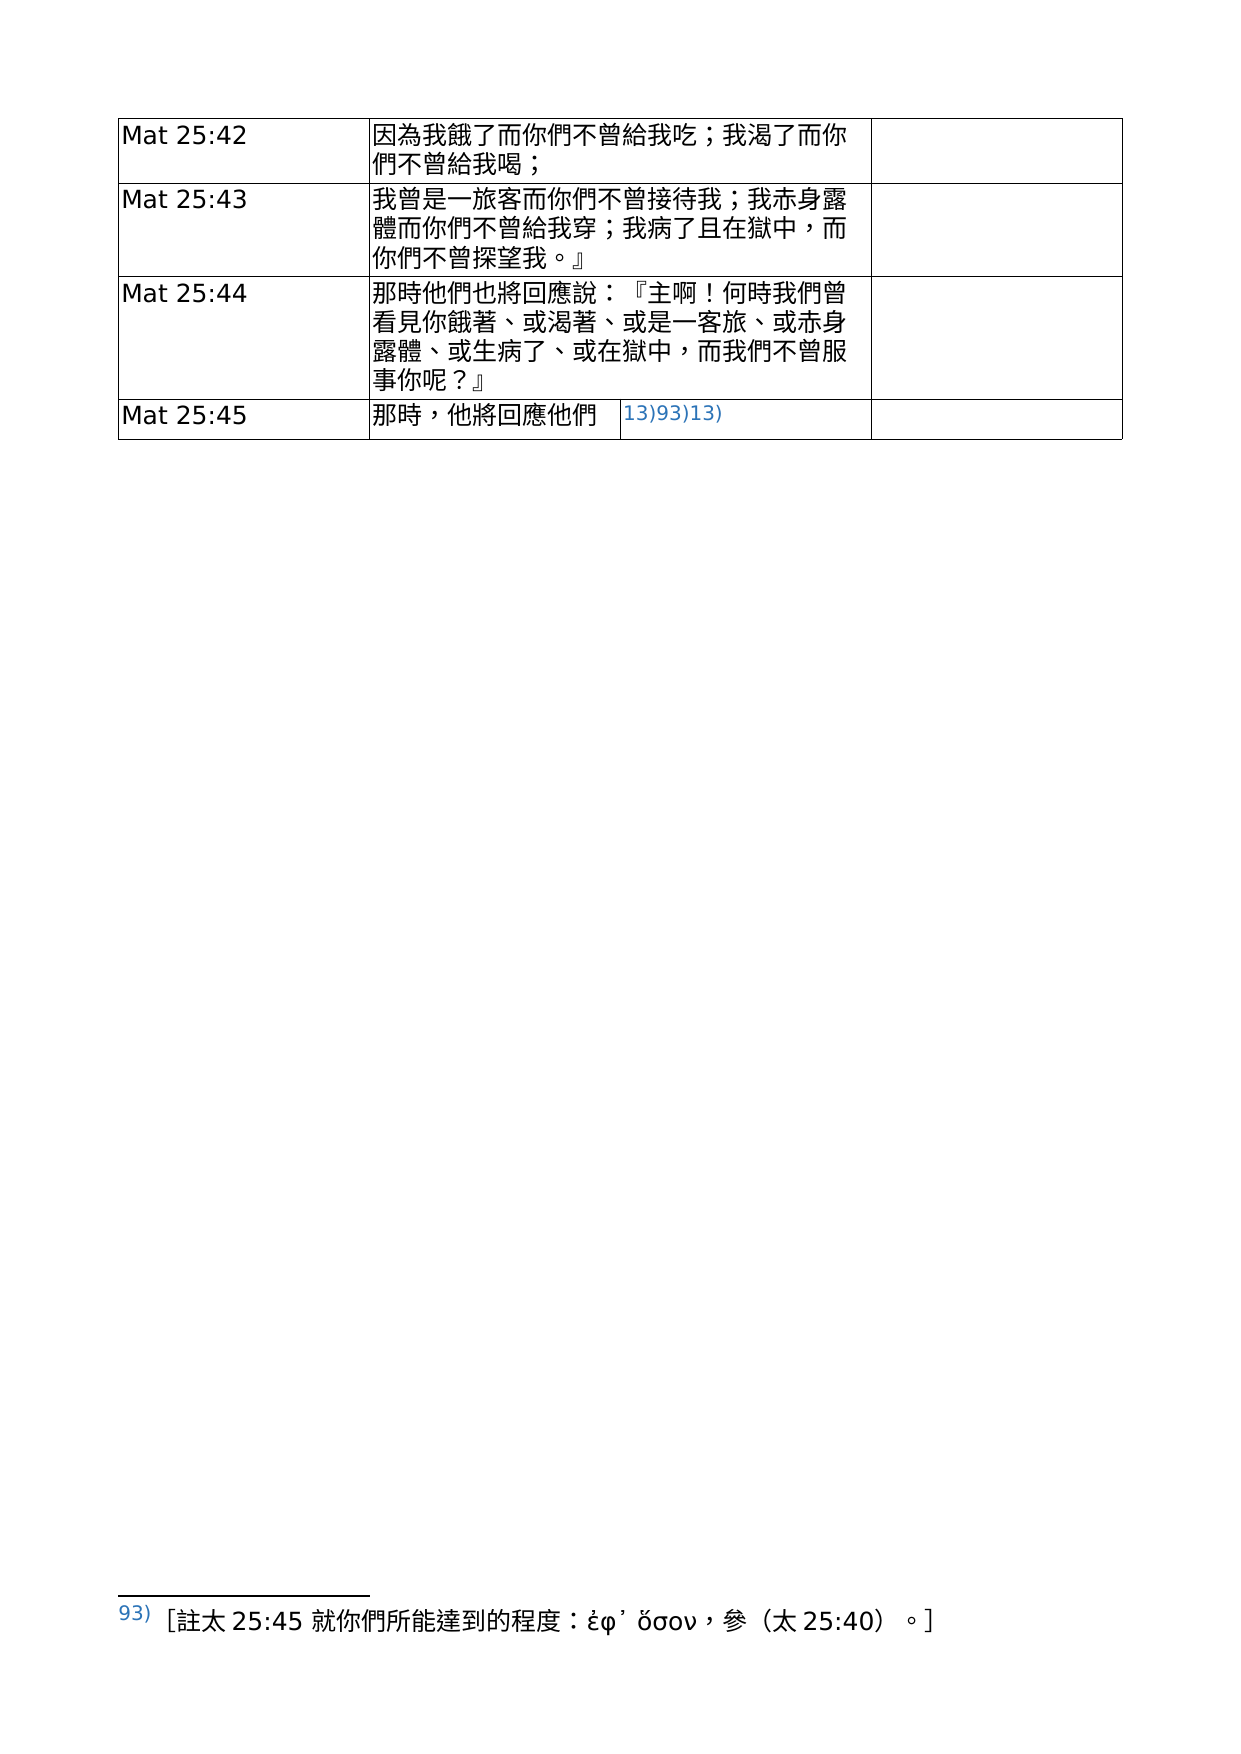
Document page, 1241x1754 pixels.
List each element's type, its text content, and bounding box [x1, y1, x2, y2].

table_cell Mat 25:44 [119, 277, 369, 398]
table_cell [872, 277, 1122, 398]
table_cell 13)13) [621, 400, 871, 438]
table_cell [872, 119, 1122, 182]
table_cell Mat 25:42 [119, 119, 369, 182]
table_cell [872, 400, 1122, 438]
table_cell 那時，他將回應他們 [370, 400, 620, 438]
table_cell 因為我餓了而你們不曾給我吃；我渴了而你們不曾給我喝； [370, 119, 871, 182]
table_cell 那時他們也將回應說：『主啊！何時我們曾看見你餓著、或渴著、或是一客旅、或赤身露體、或生病了、或在獄中，而我們不曾服事你呢？』 [370, 277, 871, 398]
table_cell Mat 25:43 [119, 184, 369, 276]
table_cell Mat 25:45 [119, 400, 369, 438]
table_cell [872, 184, 1122, 276]
table_cell 我曾是一旅客而你們不曾接待我；我赤身露體而你們不曾給我穿；我病了且在獄中，而你們不曾探望我。』 [370, 184, 871, 276]
